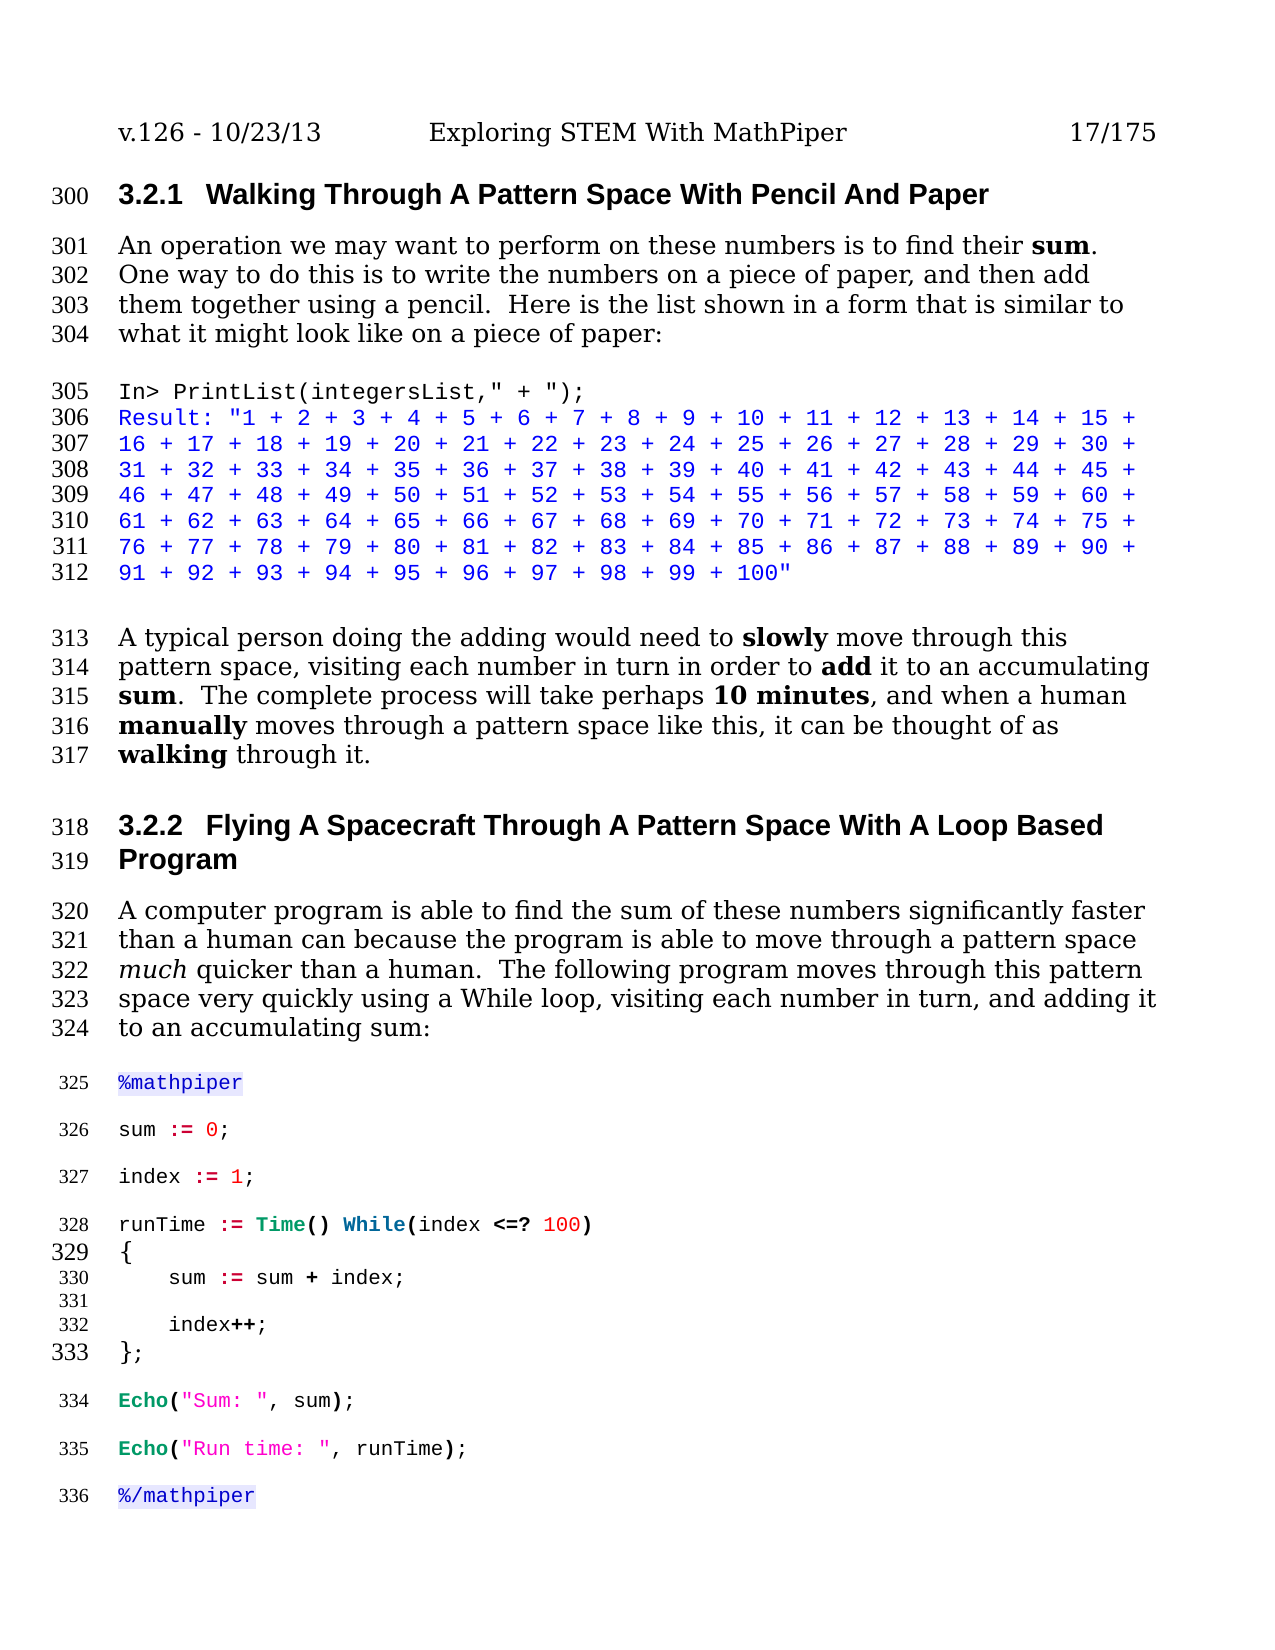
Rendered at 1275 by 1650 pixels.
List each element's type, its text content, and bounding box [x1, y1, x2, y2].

text Echo("Sum: ", sum); [118, 1390, 1157, 1414]
text }; [118, 1338, 1157, 1367]
text sum := 0; [118, 1119, 1157, 1143]
text { [118, 1237, 1157, 1267]
text index := 1; [118, 1167, 1157, 1190]
text A computer program is able to find the sum of these numbers significantly faster than a human can because the program is able to move through a pattern space much quicker than a human. The following program moves through this pattern space very quickly using a While loop, visiting each number in turn, and adding it to an accumulating sum: [118, 896, 1157, 1042]
text An operation we may want to perform on these numbers is to find their sum. One way to do this is to write the numbers on a piece of paper, and then add them together using a pencil. Here is the list shown in a form that is similar to what it might look like on a piece of paper: [118, 231, 1157, 348]
text index++; [118, 1314, 1157, 1338]
text %/mathpiper [118, 1485, 1157, 1509]
text runTime := Time() While(index <=? 100) [118, 1214, 1157, 1237]
subtitle Walking Through A Pattern Space With Pencil And Paper [118, 177, 1157, 210]
text %mathpiper [118, 1072, 1157, 1096]
text In> PrintList(integersList," + "); [118, 380, 1157, 406]
text Echo("Run time: ", runTime); [118, 1438, 1157, 1461]
text A typical person doing the adding would need to slowly move through this pattern space, visiting each number in turn in order to add it to an accumulating sum. The complete process will take perhaps 10 minutes, and when a human manually moves through a pattern space like this, it can be thought of as walking through it. [118, 622, 1157, 769]
text sum := sum + index; [118, 1267, 1157, 1290]
text Result: "1 + 2 + 3 + 4 + 5 + 6 + 7 + 8 + 9 + 10 + 11 + 12 + 13 + 14 + 15 + 16 + 17 + 18 + 19 + 20 + 21 + 22 + 23 + 24 + 25 + 26 + 27 + 28 + 29 + 30 + 31 + 32 + 33 + 34 + 35 + 36 + 37 + 38 + 39 + 40 + 41 + 42 + 43 + 44 + 45 + 46 + 47 + 48 + 49 + 50 + 51 + 52 + 53 + 54 + 55 + 56 + 57 + 58 + 59 + 60 + 61 + 62 + 63 + 64 + 65 + 66 + 67 + 68 + 69 + 70 + 71 + 72 + 73 + 74 + 75 + 76 + 77 + 78 + 79 + 80 + 81 + 82 + 83 + 84 + 85 + 86 + 87 + 88 + 89 + 90 + 91 + 92 + 93 + 94 + 95 + 96 + 97 + 98 + 99 + 100" [118, 406, 1157, 588]
subtitle Flying A Spacecraft Through A Pattern Space With A Loop Based Program [118, 808, 1157, 876]
